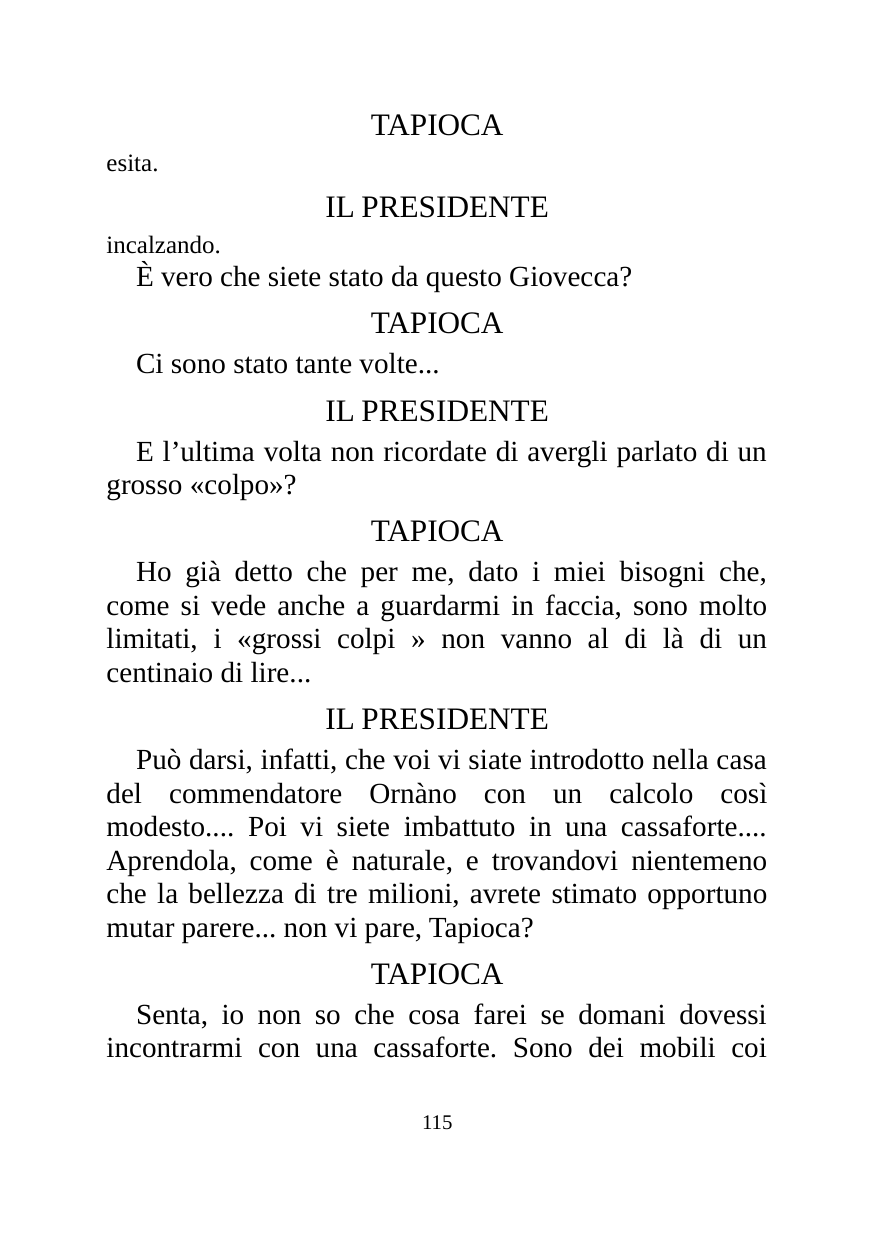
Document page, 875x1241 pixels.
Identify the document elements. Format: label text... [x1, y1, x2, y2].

text È vero che siete stato da questo Giovecca? [106, 259, 768, 293]
text TAPIOCA [106, 955, 768, 991]
text Può darsi, infatti, che voi vi siate introdotto nella casa del commendatore Ornàno con un calcolo così modesto.... Poi vi siete imbattuto in una cassaforte.... Aprendola, come è naturale, e trovandovi nientemeno che la bellezza di tre milioni, avrete stimato opportuno mutar parere... non vi pare, Tapioca? [106, 742, 768, 943]
text IL PRESIDENTE [106, 189, 768, 224]
text IL PRESIDENTE [106, 700, 768, 736]
text TAPIOCA [106, 304, 768, 341]
text Senta, io non so che cosa farei se domani dovessi incontrarmi con una cassaforte. Sono dei mobili coi [106, 997, 768, 1064]
text esita. [106, 148, 768, 177]
text E l’ultima volta non ricordate di avergli parlato di un grosso «colpo»? [106, 434, 768, 501]
text TAPIOCA [106, 106, 768, 142]
text Ci sono stato tante volte... [106, 346, 768, 380]
text IL PRESIDENTE [106, 392, 768, 428]
text TAPIOCA [106, 512, 768, 548]
text incalzando. [106, 231, 768, 259]
text Ho già detto che per me, dato i miei bisogni che, come si vede anche a guardarmi in faccia, sono molto limitati, i «grossi colpi » non vanno al di là di un centinaio di lire... [106, 554, 768, 688]
